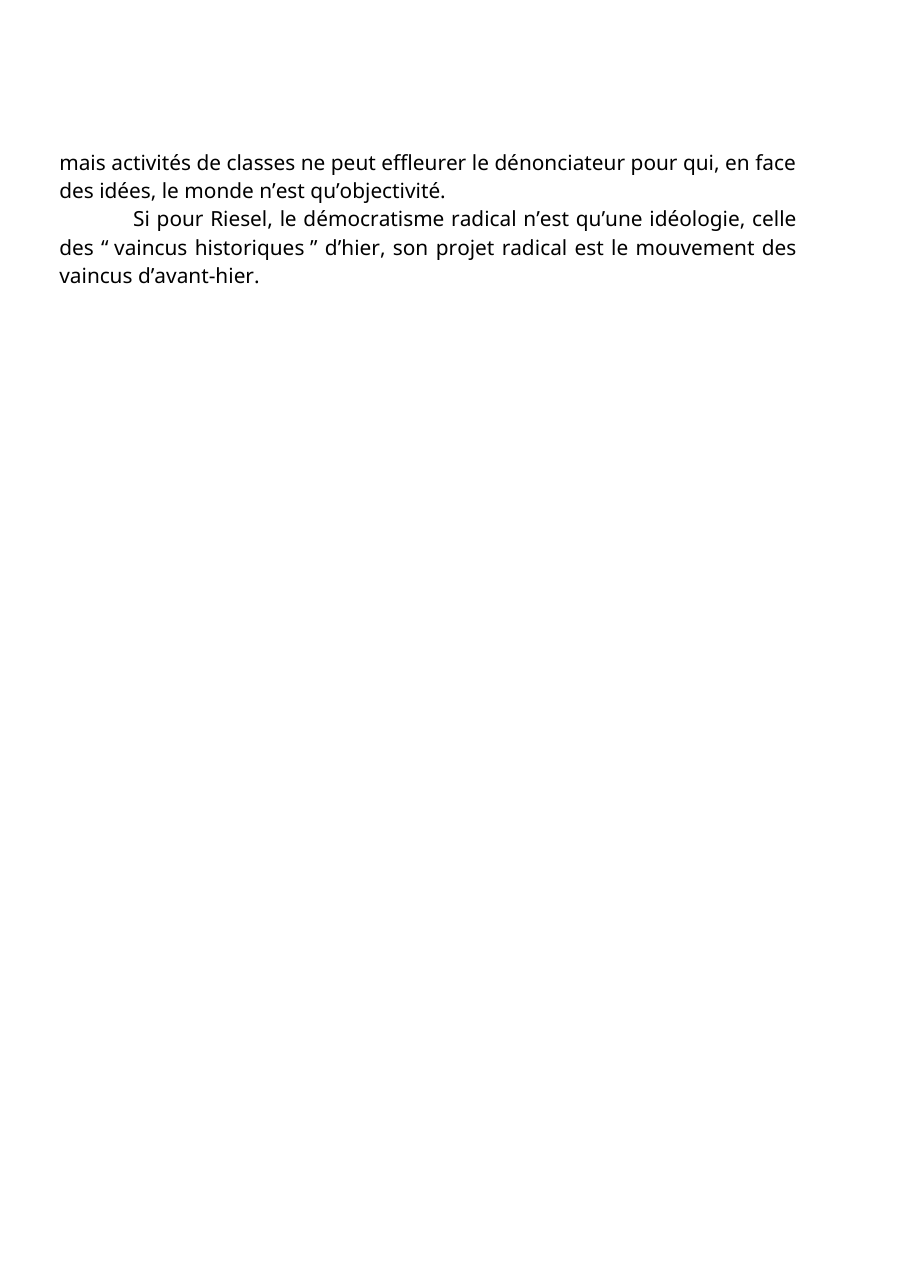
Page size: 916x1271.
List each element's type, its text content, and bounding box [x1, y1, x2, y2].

text mais activités de classes ne peut effleurer le dénonciateur pour qui, en face des idées, le monde n’est qu’objectivité. [59, 148, 797, 204]
text Si pour Riesel, le démocratisme radical n’est qu’une idéologie, celle des “ vaincus historiques ” d’hier, son projet radical est le mouvement des vaincus d’avant-hier. [59, 204, 797, 290]
